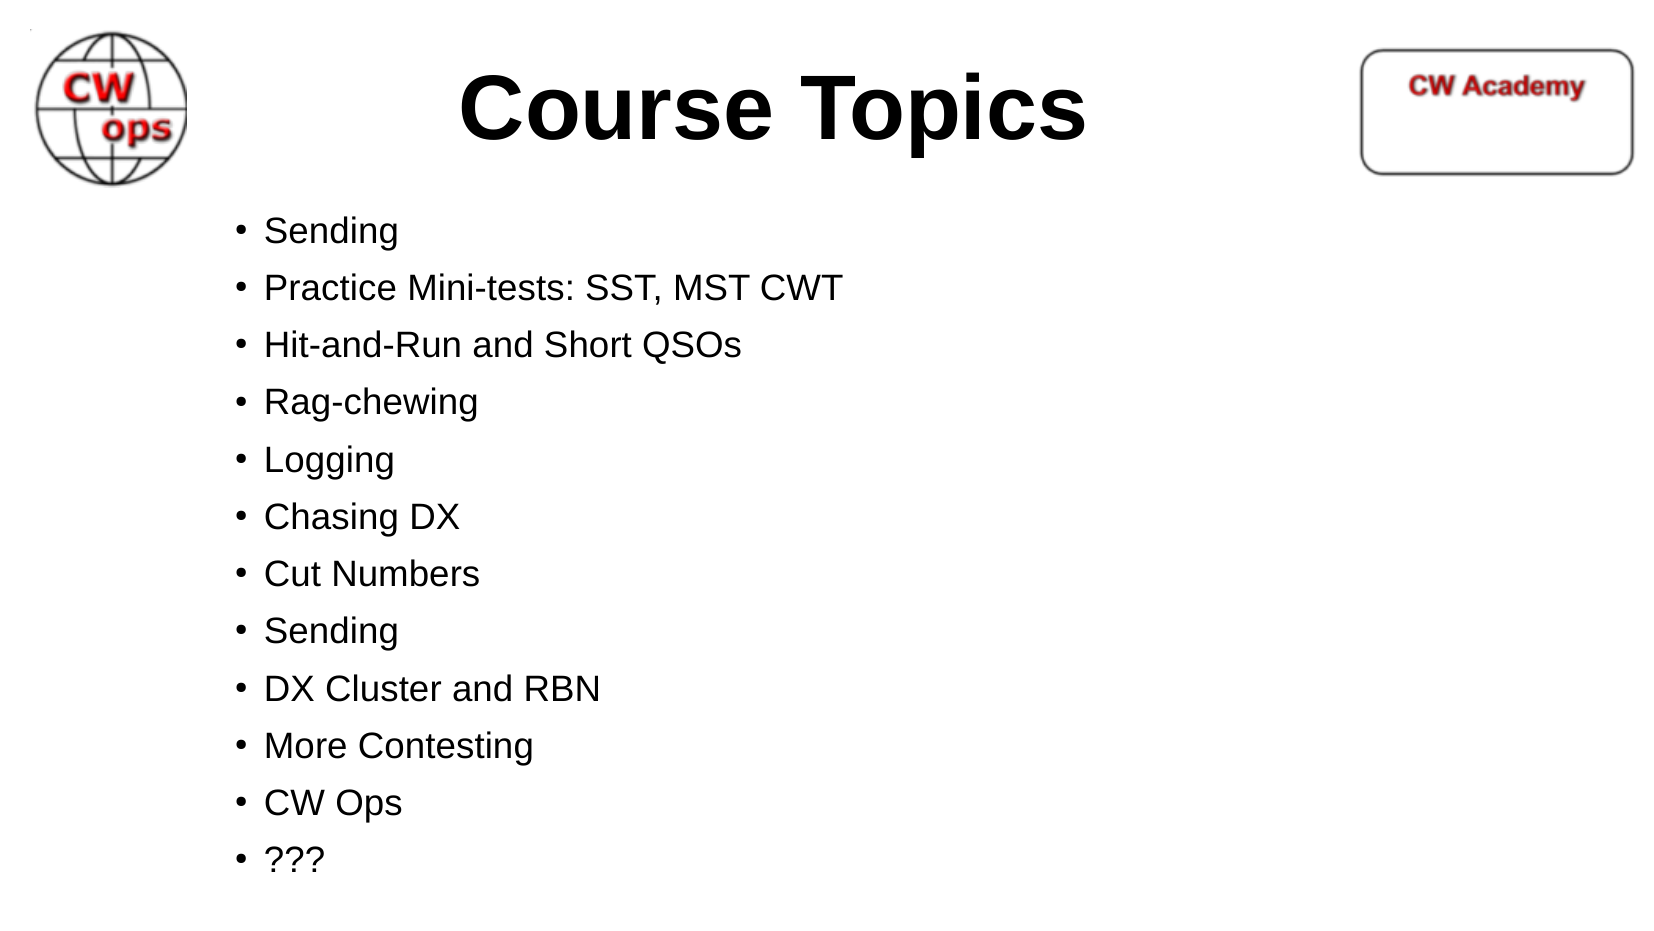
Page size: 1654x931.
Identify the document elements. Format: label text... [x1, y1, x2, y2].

list Sending Practice Mini-tests: SST, MST CWT Hit-and-Run and Short QSOs Rag-chewing Logging Chasing DX Cut Numbers Sending DX Cluster and RBN More Contesting CW Ops ??? [225, 210, 1576, 886]
picture [61, 186, 187, 194]
title Course Topics [30, 30, 1519, 186]
picture [1519, 37, 1640, 186]
